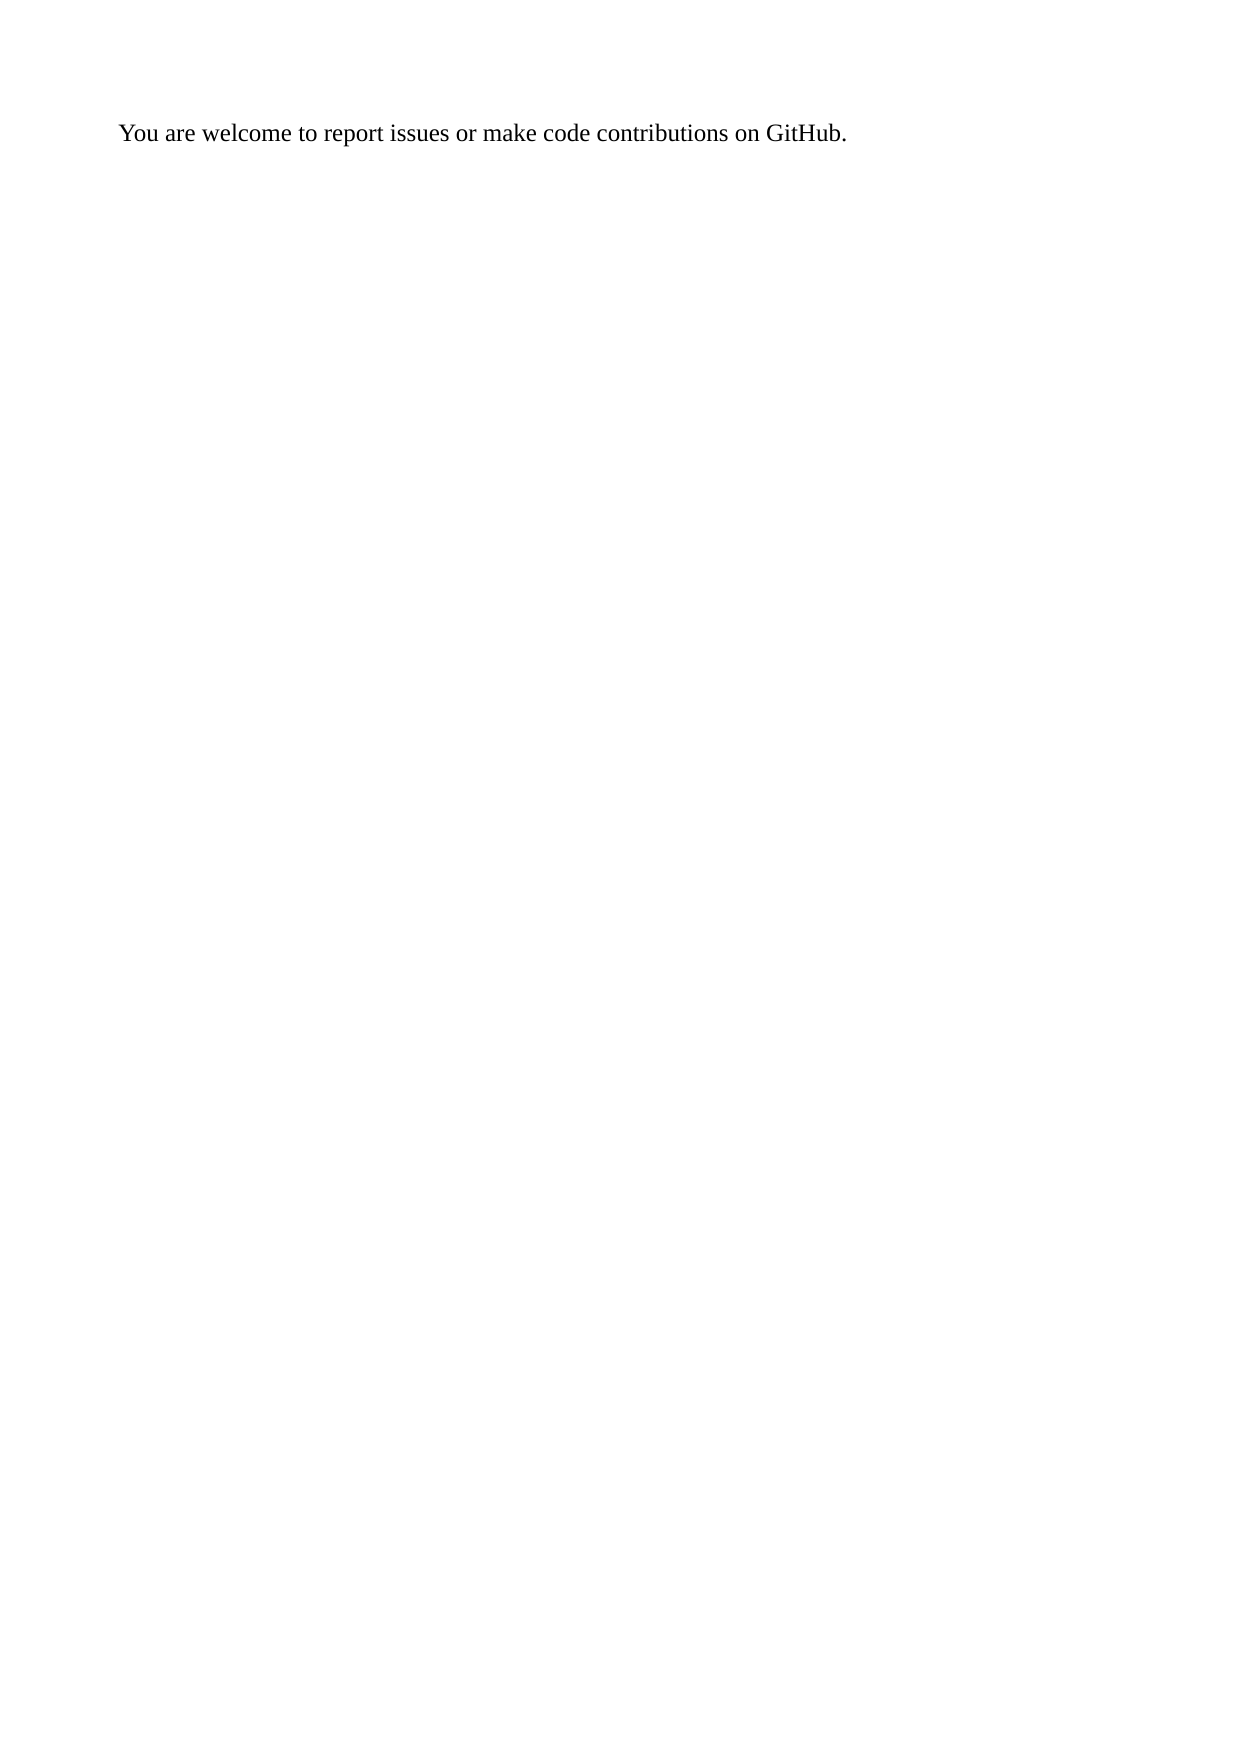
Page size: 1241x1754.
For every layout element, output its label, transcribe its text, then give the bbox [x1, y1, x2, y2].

text You are welcome to report issues or make code contributions on GitHub. [118, 118, 1122, 147]
